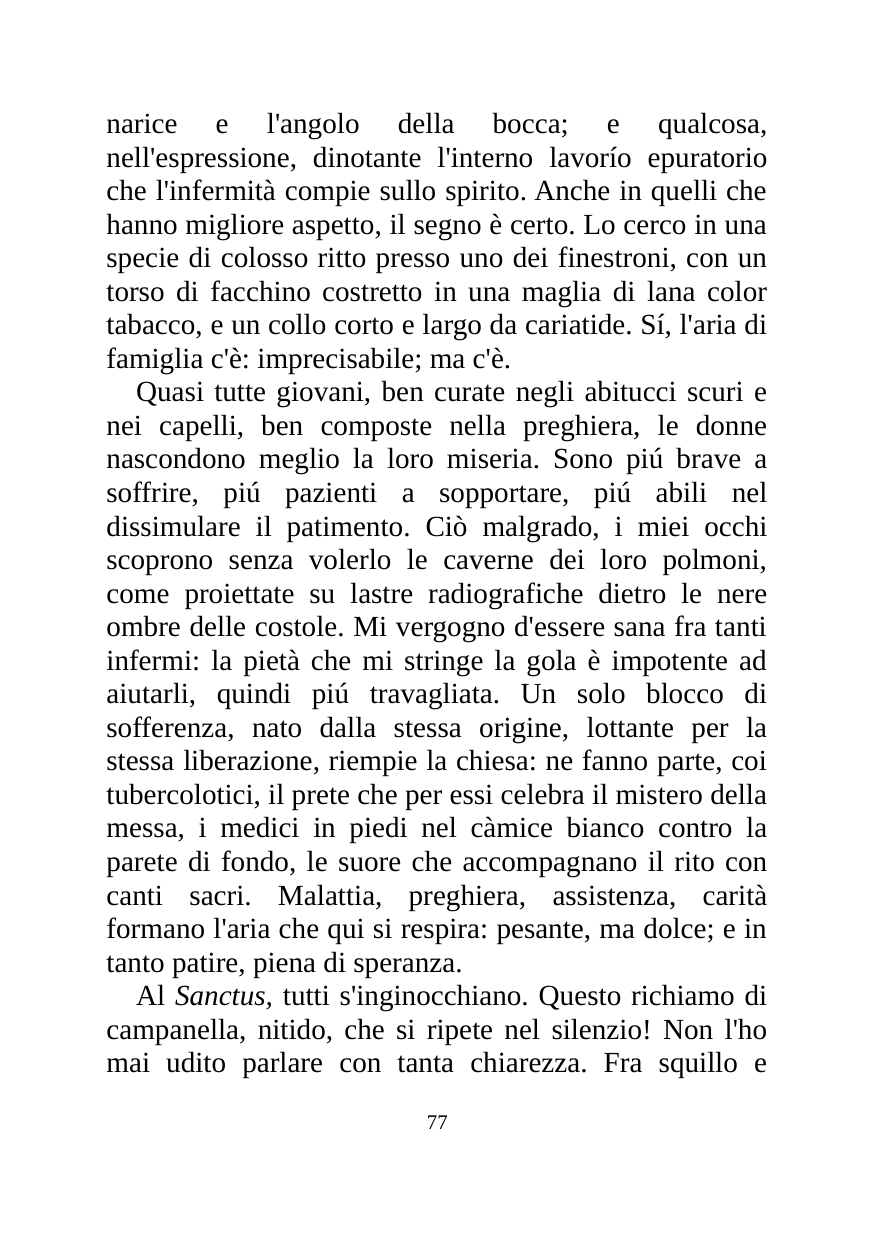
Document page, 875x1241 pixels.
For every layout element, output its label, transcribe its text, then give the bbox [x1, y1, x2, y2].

text Al Sanctus, tutti s'inginocchiano. Questo richiamo di campanella, nitido, che si ripete nel silenzio! Non l'ho mai udito parlare con tanta chiarezza. Fra squillo e [106, 978, 768, 1079]
text Quasi tutte giovani, ben curate negli abitucci scuri e nei capelli, ben composte nella preghiera, le donne nascondono meglio la loro miseria. Sono piú brave a soffrire, piú pazienti a sopportare, piú abili nel dissimulare il patimento. Ciò malgrado, i miei occhi scoprono senza volerlo le caverne dei loro polmoni, come proiettate su lastre radiografiche dietro le nere ombre delle costole. Mi vergogno d'essere sana fra tanti infermi: la pietà che mi stringe la gola è impotente ad aiutarli, quindi piú travagliata. Un solo blocco di sofferenza, nato dalla stessa origine, lottante per la stessa liberazione, riempie la chiesa: ne fanno parte, coi tubercolotici, il prete che per essi celebra il mistero della messa, i medici in piedi nel càmice bianco contro la parete di fondo, le suore che accompagnano il rito con canti sacri. Malattia, preghiera, assistenza, carità formano l'aria che qui si respira: pesante, ma dolce; e in tanto patire, piena di speranza. [106, 374, 768, 978]
text narice e l'angolo della bocca; e qualcosa, nell'espressione, dinotante l'interno lavorío epuratorio che l'infermità compie sullo spirito. Anche in quelli che hanno migliore aspetto, il segno è certo. Lo cerco in una specie di colosso ritto presso uno dei finestroni, con un torso di facchino costretto in una maglia di lana color tabacco, e un collo corto e largo da cariatide. Sí, l'aria di famiglia c'è: imprecisabile; ma c'è. [106, 106, 768, 374]
